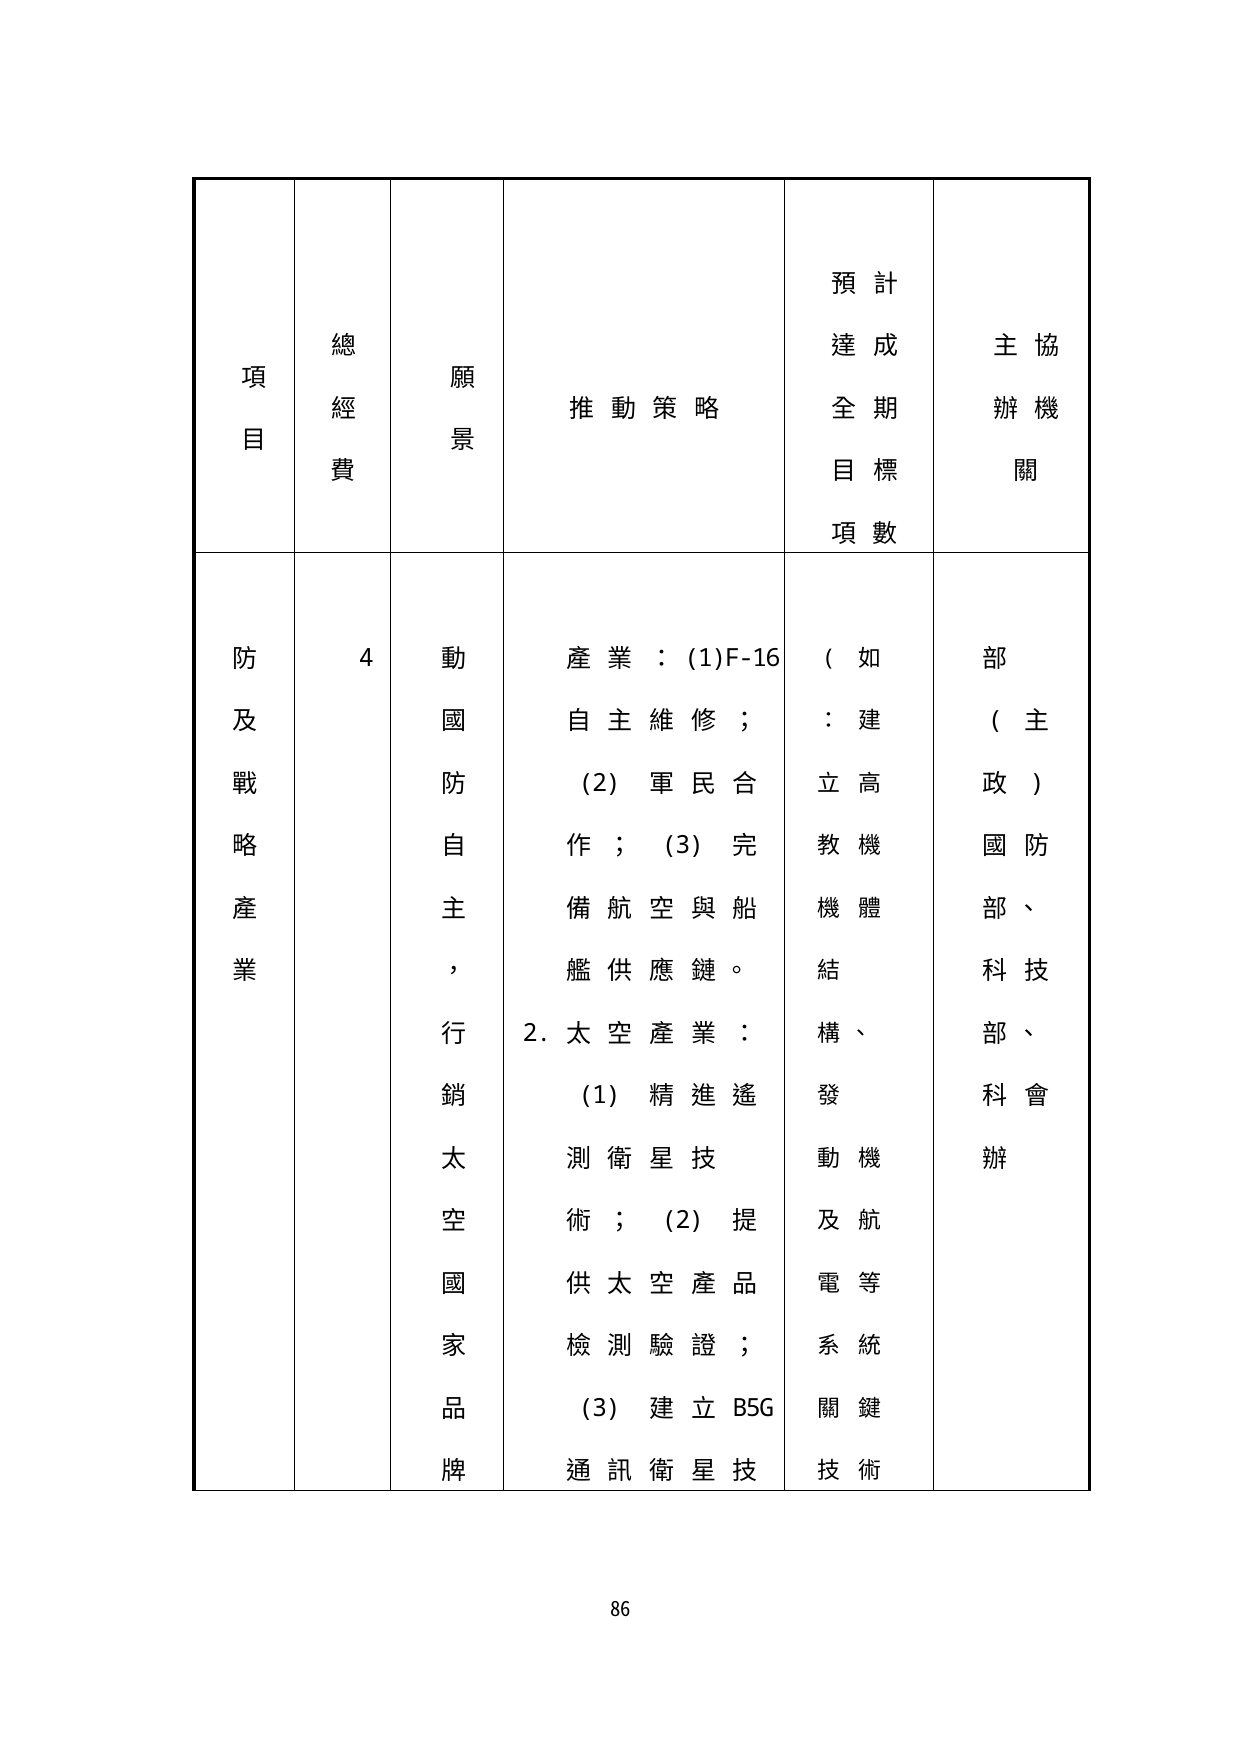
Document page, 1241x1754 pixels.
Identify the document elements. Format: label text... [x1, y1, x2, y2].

table_header 項目 [196, 180, 294, 552]
table_cell 4 [295, 553, 390, 1490]
table_cell 防及戰略產業 [196, 553, 294, 1490]
table_cell 部(主政) 國防部、科技部、科會辦 [934, 553, 1088, 1490]
table_header 主協辦機關 [934, 180, 1088, 552]
table_cell 動國防自主，行銷太空國家品牌 [391, 553, 503, 1490]
table_header 總經費 [295, 180, 390, 552]
table_header 推動策略 [504, 180, 784, 552]
table_header 願景 [391, 180, 503, 552]
table_cell 產業：(1)F-16自主維修；(2)軍民合作；(3)完備航空與船艦供應鏈。 2.太空產業：(1)精進遙測衛星技術；(2)提供太空產品檢測驗證；(3)建立B5G通訊衛星技 [504, 553, 784, 1490]
table_cell (如：建立高教機機體結構、發 動機及航電等系統關鍵技術 [785, 553, 933, 1490]
table_header 預計達成全期目標項數 [785, 180, 933, 552]
